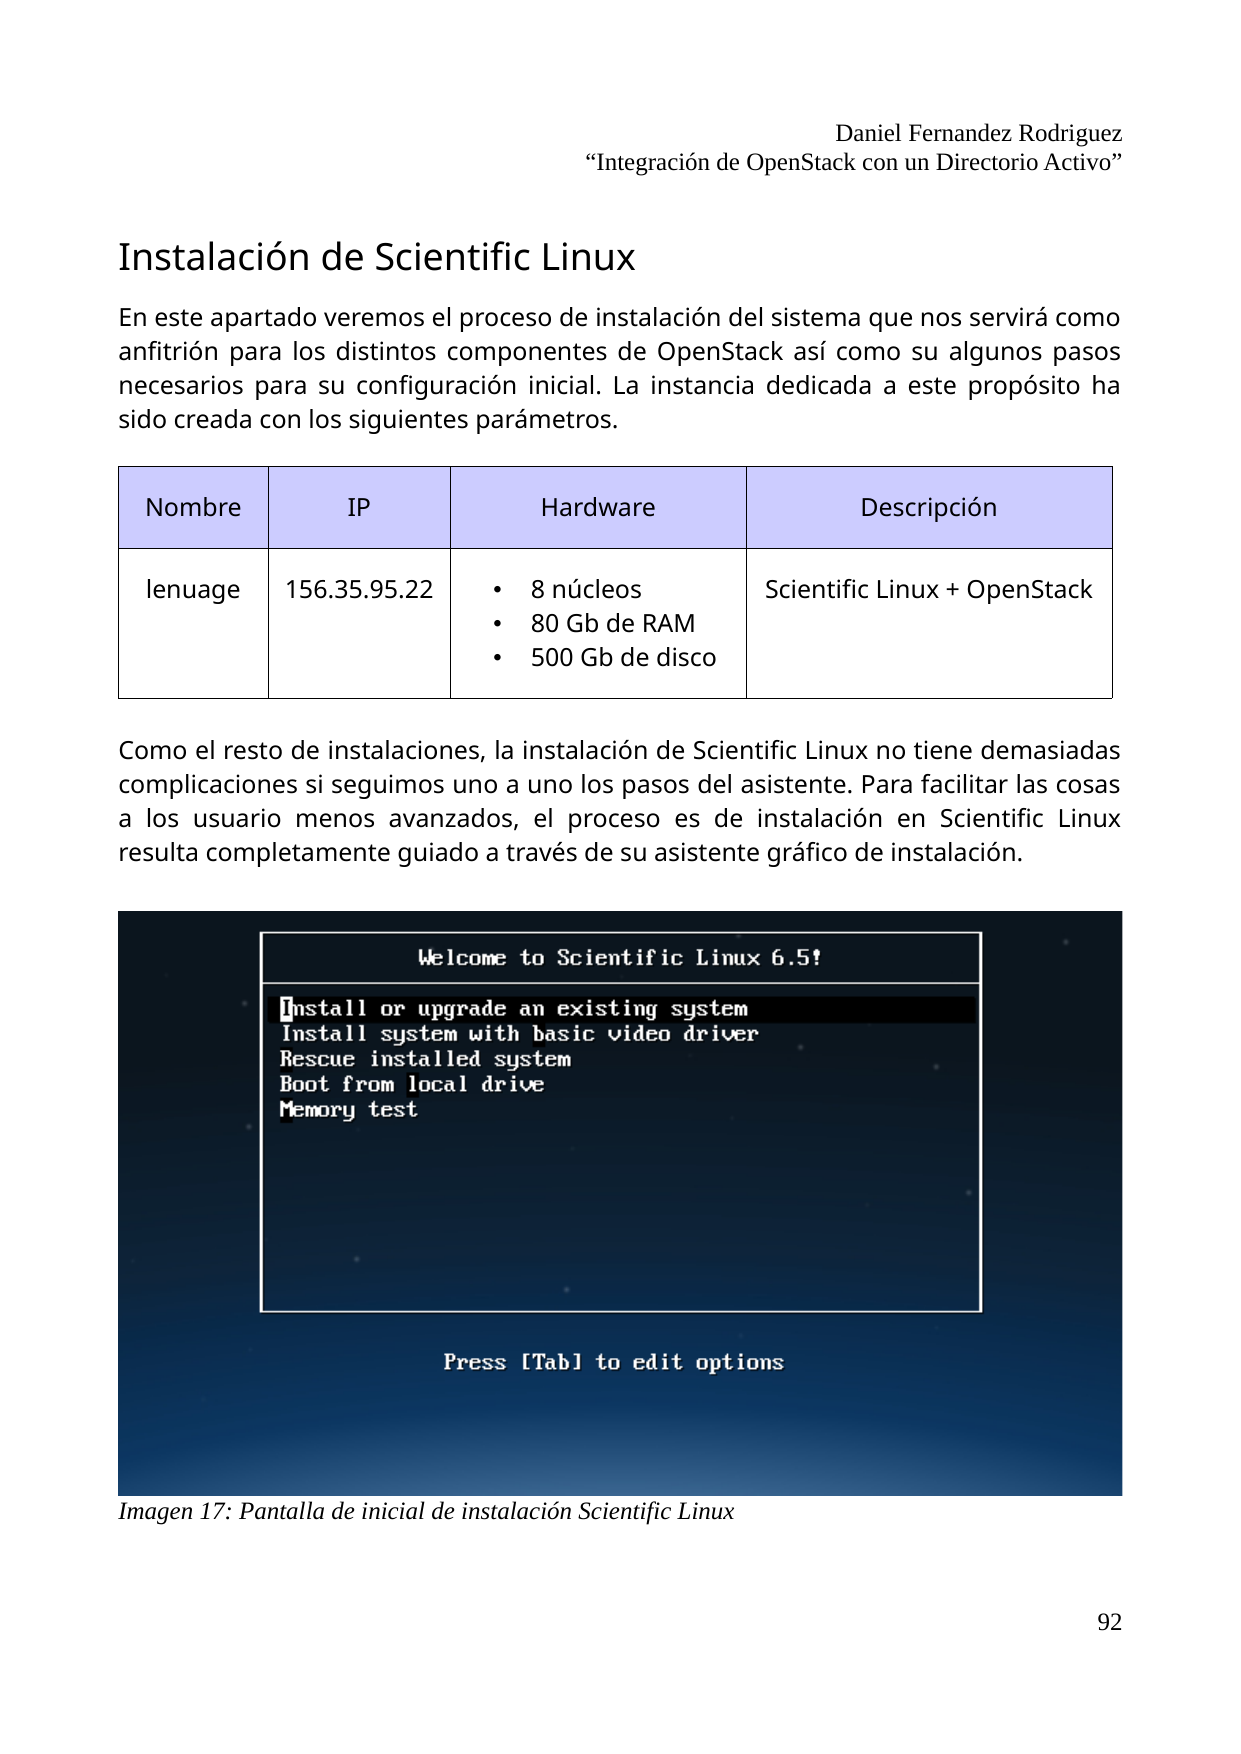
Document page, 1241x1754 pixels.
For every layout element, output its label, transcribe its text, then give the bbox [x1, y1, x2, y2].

text En este apartado veremos el proceso de instalación del sistema que nos servirá como anfitrión para los distintos componentes de OpenStack así como su algunos pasos necesarios para su configuración inicial. La instancia dedicada a este propósito ha sido creada con los siguientes parámetros. [118, 300, 1122, 436]
table_header Nombre [119, 467, 268, 548]
table_cell 8 núcleos 80 Gb de RAM 500 Gb de disco [451, 549, 746, 697]
table_header Hardware [451, 467, 746, 548]
table_cell Scientific Linux + OpenStack [747, 549, 1112, 697]
subtitle Instalación de Scientific Linux [118, 230, 1122, 281]
table_cell 156.35.95.22 [269, 549, 450, 697]
picture [118, 911, 1123, 1496]
text Como el resto de instalaciones, la instalación de Scientific Linux no tiene demasiadas complicaciones si seguimos uno a uno los pasos del asistente. Para facilitar las cosas a los usuario menos avanzados, el proceso es de instalación en Scientific Linux resulta completamente guiado a través de su asistente gráfico de instalación. [118, 732, 1122, 868]
text Imagen 17: Pantalla de inicial de instalación Scientific Linux [118, 1496, 1122, 1525]
table_header IP [269, 467, 450, 548]
table_header Descripción [747, 467, 1112, 548]
table_cell lenuage [119, 549, 268, 697]
